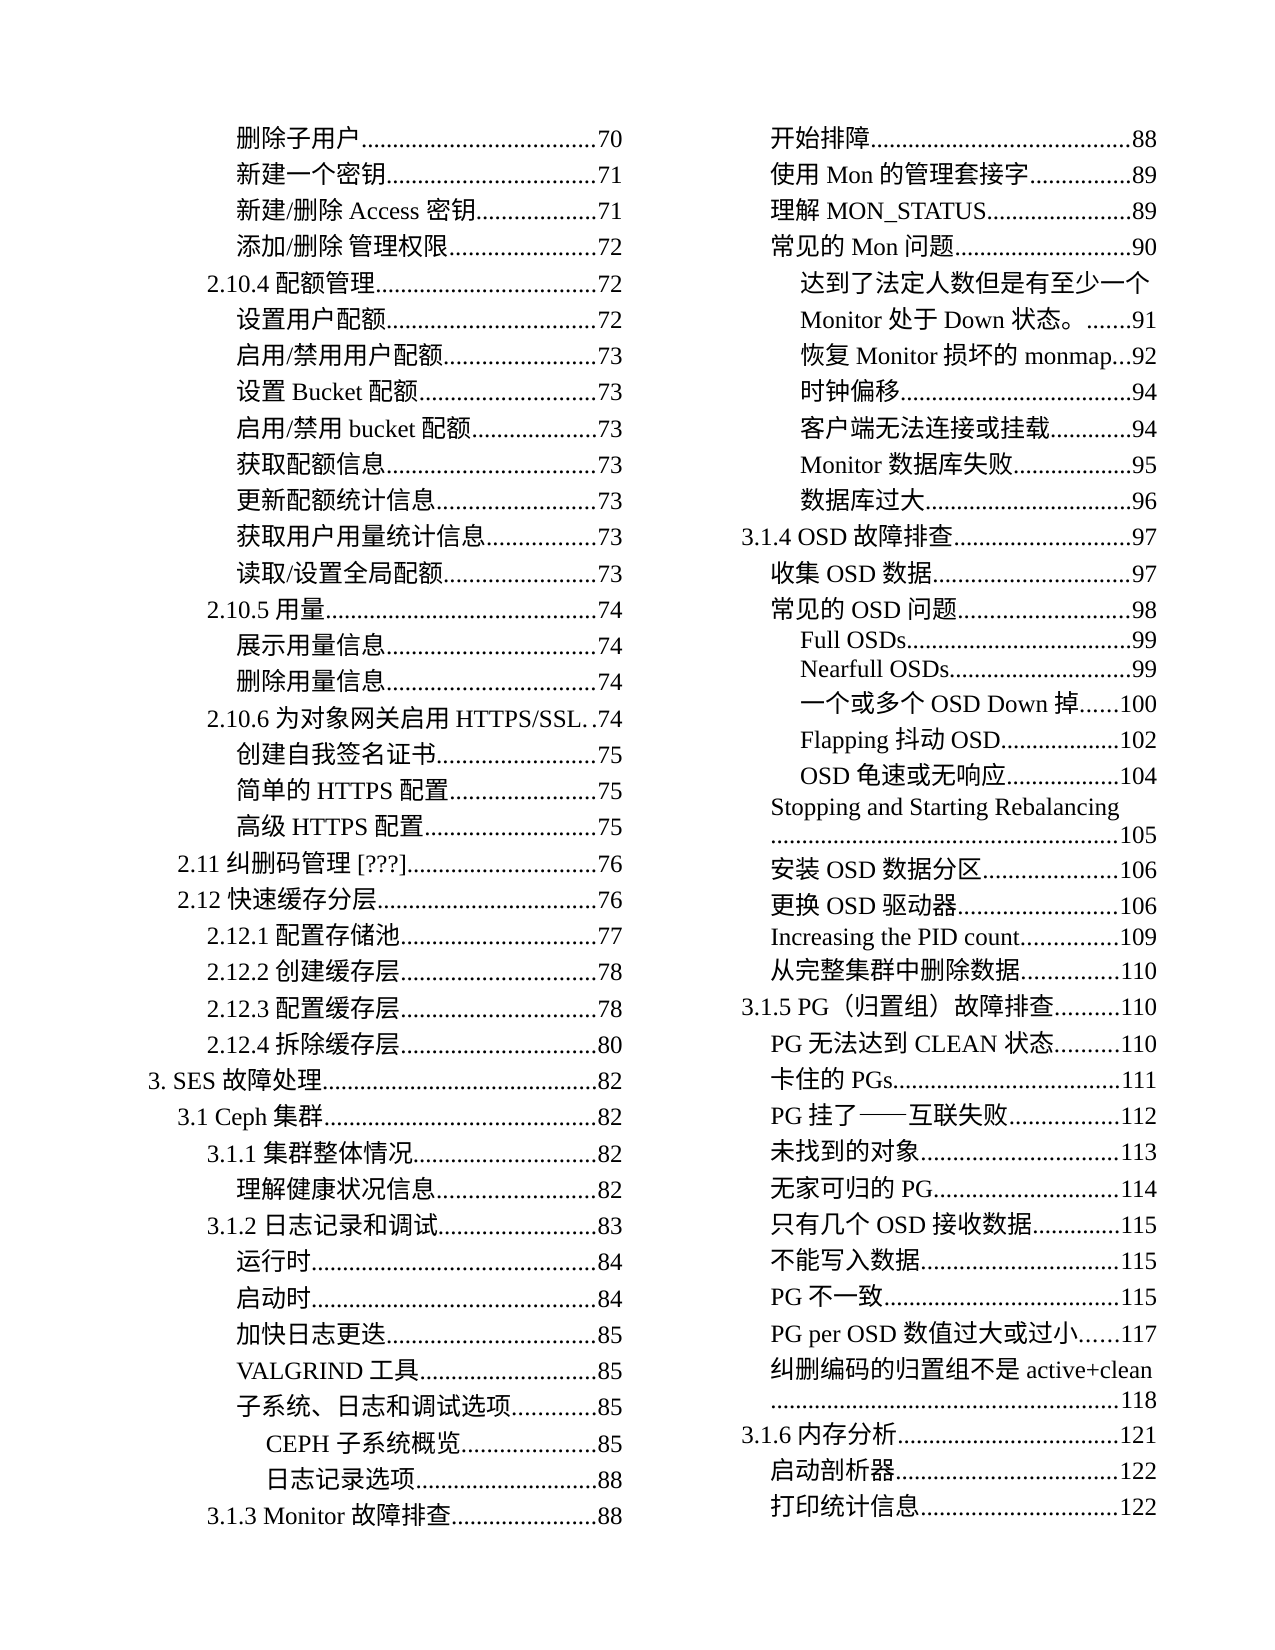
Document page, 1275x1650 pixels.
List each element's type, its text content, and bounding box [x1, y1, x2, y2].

text 纠删编码的归置组不是 active+clean 118 [770, 1349, 1157, 1414]
text 3.1.6 内存分析 121 [741, 1414, 1157, 1451]
text 未找到的对象 113 [770, 1132, 1157, 1168]
text 理解 MON_STATUS 89 [770, 191, 1157, 227]
text 读取/设置全局配额 73 [236, 553, 622, 589]
text 2.12 快速缓存分层 76 [177, 879, 622, 916]
text 2.10.6 为对象网关启用HTTPS/SSL 74 [207, 698, 622, 734]
text OSD 龟速或无响应 104 [800, 756, 1157, 792]
text 更新配额统计信息 73 [236, 481, 622, 517]
text 2.12.2 创建缓存层 78 [207, 952, 622, 988]
text 常见的 OSD 问题 98 [770, 589, 1157, 626]
text 2.11 纠删码管理 [???] 76 [177, 843, 622, 879]
text 只有几个 OSD 接收数据 115 [770, 1204, 1157, 1241]
text 高级 HTTPS 配置 75 [236, 807, 622, 843]
text 2.10.5 用量 74 [207, 589, 622, 626]
text Nearfull OSDs 99 [800, 654, 1157, 683]
text Increasing the PID count 109 [770, 922, 1157, 951]
text 删除子用户 70 [236, 118, 622, 154]
text PG 挂了——互联失败 112 [770, 1096, 1157, 1132]
text 3.1.4 OSD 故障排查 97 [741, 517, 1157, 553]
text 打印统计信息 122 [770, 1487, 1157, 1523]
text 3.1.3 Monitor 故障排查 88 [207, 1496, 622, 1532]
text 2.10.4 配额管理 72 [207, 263, 622, 299]
text 启动时 84 [236, 1278, 622, 1314]
text 恢复 Monitor 损坏的 monmap 92 [800, 336, 1157, 372]
text 展示用量信息 74 [236, 626, 622, 662]
text 3.1.1 集群整体情况 82 [207, 1133, 622, 1169]
text 加快日志更迭 85 [236, 1314, 622, 1351]
text 2.12.1 配置存储池 77 [207, 916, 622, 952]
text 客户端无法连接或挂载 94 [800, 408, 1157, 444]
text 设置 Bucket 配额 73 [236, 372, 622, 408]
text 启动剖析器 122 [770, 1451, 1157, 1487]
text 达到了法定人数但是有至少一个 Monitor 处于 Down 状态。 91 [800, 263, 1157, 336]
text 新建一个密钥 71 [236, 154, 622, 191]
text 运行时 84 [236, 1242, 622, 1278]
text 无家可归的 PG 114 [770, 1168, 1157, 1204]
text 获取配额信息 73 [236, 444, 622, 481]
text 一个或多个 OSD Down 掉 100 [800, 683, 1157, 719]
text Monitor 数据库失败 95 [800, 444, 1157, 481]
text 删除用量信息 74 [236, 662, 622, 698]
text 不能写入数据 115 [770, 1241, 1157, 1277]
text 简单的 HTTPS 配置 75 [236, 771, 622, 807]
text 添加/删除 管理权限 72 [236, 227, 622, 263]
text 3. SES 故障处理 82 [148, 1061, 622, 1097]
text 3.1.2 日志记录和调试 83 [207, 1206, 622, 1242]
text 常见的 Mon 问题 90 [770, 227, 1157, 263]
text 2.12.3 配置缓存层 78 [207, 988, 622, 1024]
text Full OSDs 99 [800, 626, 1157, 654]
text Flapping 抖动 OSD 102 [800, 719, 1157, 756]
text 时钟偏移 94 [800, 372, 1157, 408]
text 创建自我签名证书 75 [236, 734, 622, 771]
text 2.12.4 拆除缓存层 80 [207, 1024, 622, 1061]
text 使用 Mon 的管理套接字 89 [770, 154, 1157, 191]
text 卡住的 PGs 111 [770, 1059, 1157, 1096]
text 数据库过大 96 [800, 481, 1157, 517]
text PG per OSD 数值过大或过小 117 [770, 1313, 1157, 1349]
text 理解健康状况信息 82 [236, 1169, 622, 1206]
text 启用/禁用 bucket 配额 73 [236, 408, 622, 444]
text PG 不一致 115 [770, 1277, 1157, 1313]
text PG 无法达到 CLEAN 状态 110 [770, 1023, 1157, 1059]
text Stopping and Starting Rebalancing 105 [770, 792, 1157, 849]
text CEPH 子系统概览 85 [266, 1423, 622, 1459]
text 3.1 Ceph 集群 82 [177, 1097, 622, 1133]
text 子系统、日志和调试选项 85 [236, 1387, 622, 1423]
text 从完整集群中删除数据 110 [770, 951, 1157, 987]
text 更换 OSD 驱动器 106 [770, 886, 1157, 922]
text 收集 OSD 数据 97 [770, 553, 1157, 589]
text VALGRIND 工具 85 [236, 1351, 622, 1387]
text 新建/删除 Access 密钥 71 [236, 191, 622, 227]
text 启用/禁用用户配额 73 [236, 336, 622, 372]
text 开始排障 88 [770, 118, 1157, 154]
text 设置用户配额 72 [236, 299, 622, 336]
text 获取用户用量统计信息 73 [236, 517, 622, 553]
text 日志记录选项 88 [266, 1459, 622, 1496]
text 安装 OSD 数据分区 106 [770, 849, 1157, 886]
text 3.1.5 PG（归置组）故障排查 110 [741, 987, 1157, 1023]
